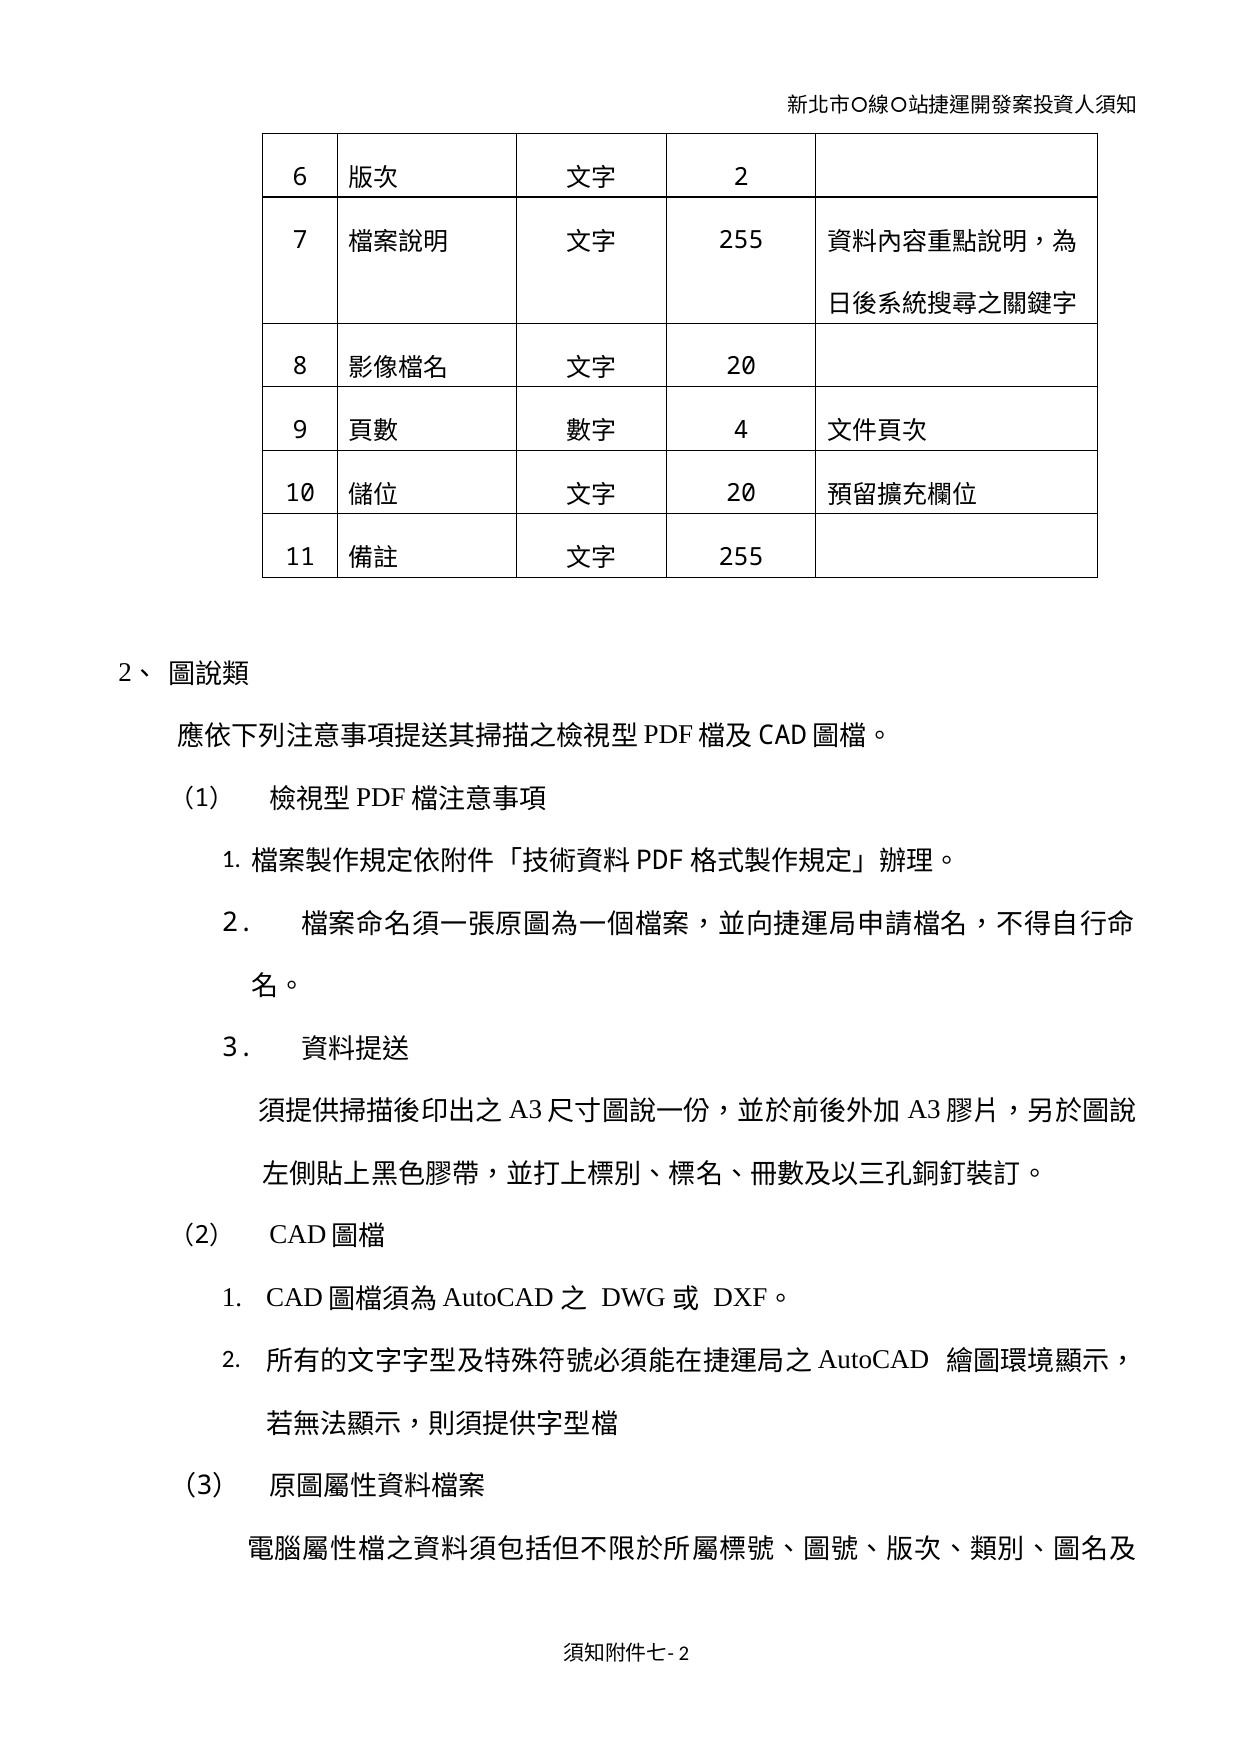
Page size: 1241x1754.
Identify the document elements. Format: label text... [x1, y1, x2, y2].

table_cell 2 [667, 134, 815, 196]
table_cell 20 [667, 451, 815, 513]
table_cell 255 [667, 198, 815, 322]
table_cell 9 [263, 387, 337, 449]
table_cell 10 [263, 451, 337, 513]
list 資料提送 [222, 1015, 1137, 1078]
table_cell 頁數 [338, 387, 516, 449]
text 須提供掃描後印出之A3尺寸圖說一份，並於前後外加A3膠片，另於圖說左側貼上黑色膠帶，並打上標別、標名、冊數及以三孔銅釘裝訂。 [258, 1078, 1137, 1203]
text 應依下列注意事項提送其掃描之檢視型PDF檔及CAD圖檔。 [177, 703, 1137, 765]
table_cell 文字 [517, 451, 666, 513]
table_cell 文字 [517, 324, 666, 386]
table_cell 文字 [517, 198, 666, 322]
table_cell 文件頁次 [816, 387, 1097, 449]
table_cell 8 [263, 324, 337, 386]
table_cell 4 [667, 387, 815, 449]
list CAD圖檔須為AutoCAD 之 DWG 或 DXF。 [222, 1265, 1137, 1328]
table_cell 11 [263, 514, 337, 577]
text 電腦屬性檔之資料須包括但不限於所屬標號、圖號、版次、類別、圖名及 [247, 1515, 1137, 1578]
table_cell [816, 134, 1097, 196]
table_cell 備註 [338, 514, 516, 577]
table_cell 6 [263, 134, 337, 196]
list 檢視型PDF檔注意事項 [169, 765, 1137, 828]
table_cell 文字 [517, 514, 666, 577]
list CAD圖檔 [169, 1203, 1137, 1265]
table_cell 儲位 [338, 451, 516, 513]
table_cell 影像檔名 [338, 324, 516, 386]
table_cell 數字 [517, 387, 666, 449]
table_cell 20 [667, 324, 815, 386]
table_cell 資料內容重點說明，為日後系統搜尋之關鍵字 [816, 198, 1097, 322]
table_cell 255 [667, 514, 815, 577]
list 原圖屬性資料檔案 [169, 1453, 1137, 1515]
table_cell 版次 [338, 134, 516, 196]
list 檔案命名須一張原圖為一個檔案，並向捷運局申請檔名，不得自行命名。 [222, 890, 1137, 1015]
table_cell [816, 514, 1097, 577]
list 所有的文字字型及特殊符號必須能在捷運局之AutoCAD 繪圖環境顯示，若無法顯示，則須提供字型檔 [222, 1328, 1137, 1453]
table_cell [816, 324, 1097, 386]
table_cell 文字 [517, 134, 666, 196]
table_cell 預留擴充欄位 [816, 451, 1097, 513]
table_cell 檔案說明 [338, 198, 516, 322]
table_cell 7 [263, 198, 337, 322]
list 圖說類 [118, 640, 1137, 703]
list 檔案製作規定依附件「技術資料PDF格式製作規定」辦理。 [222, 828, 1137, 890]
